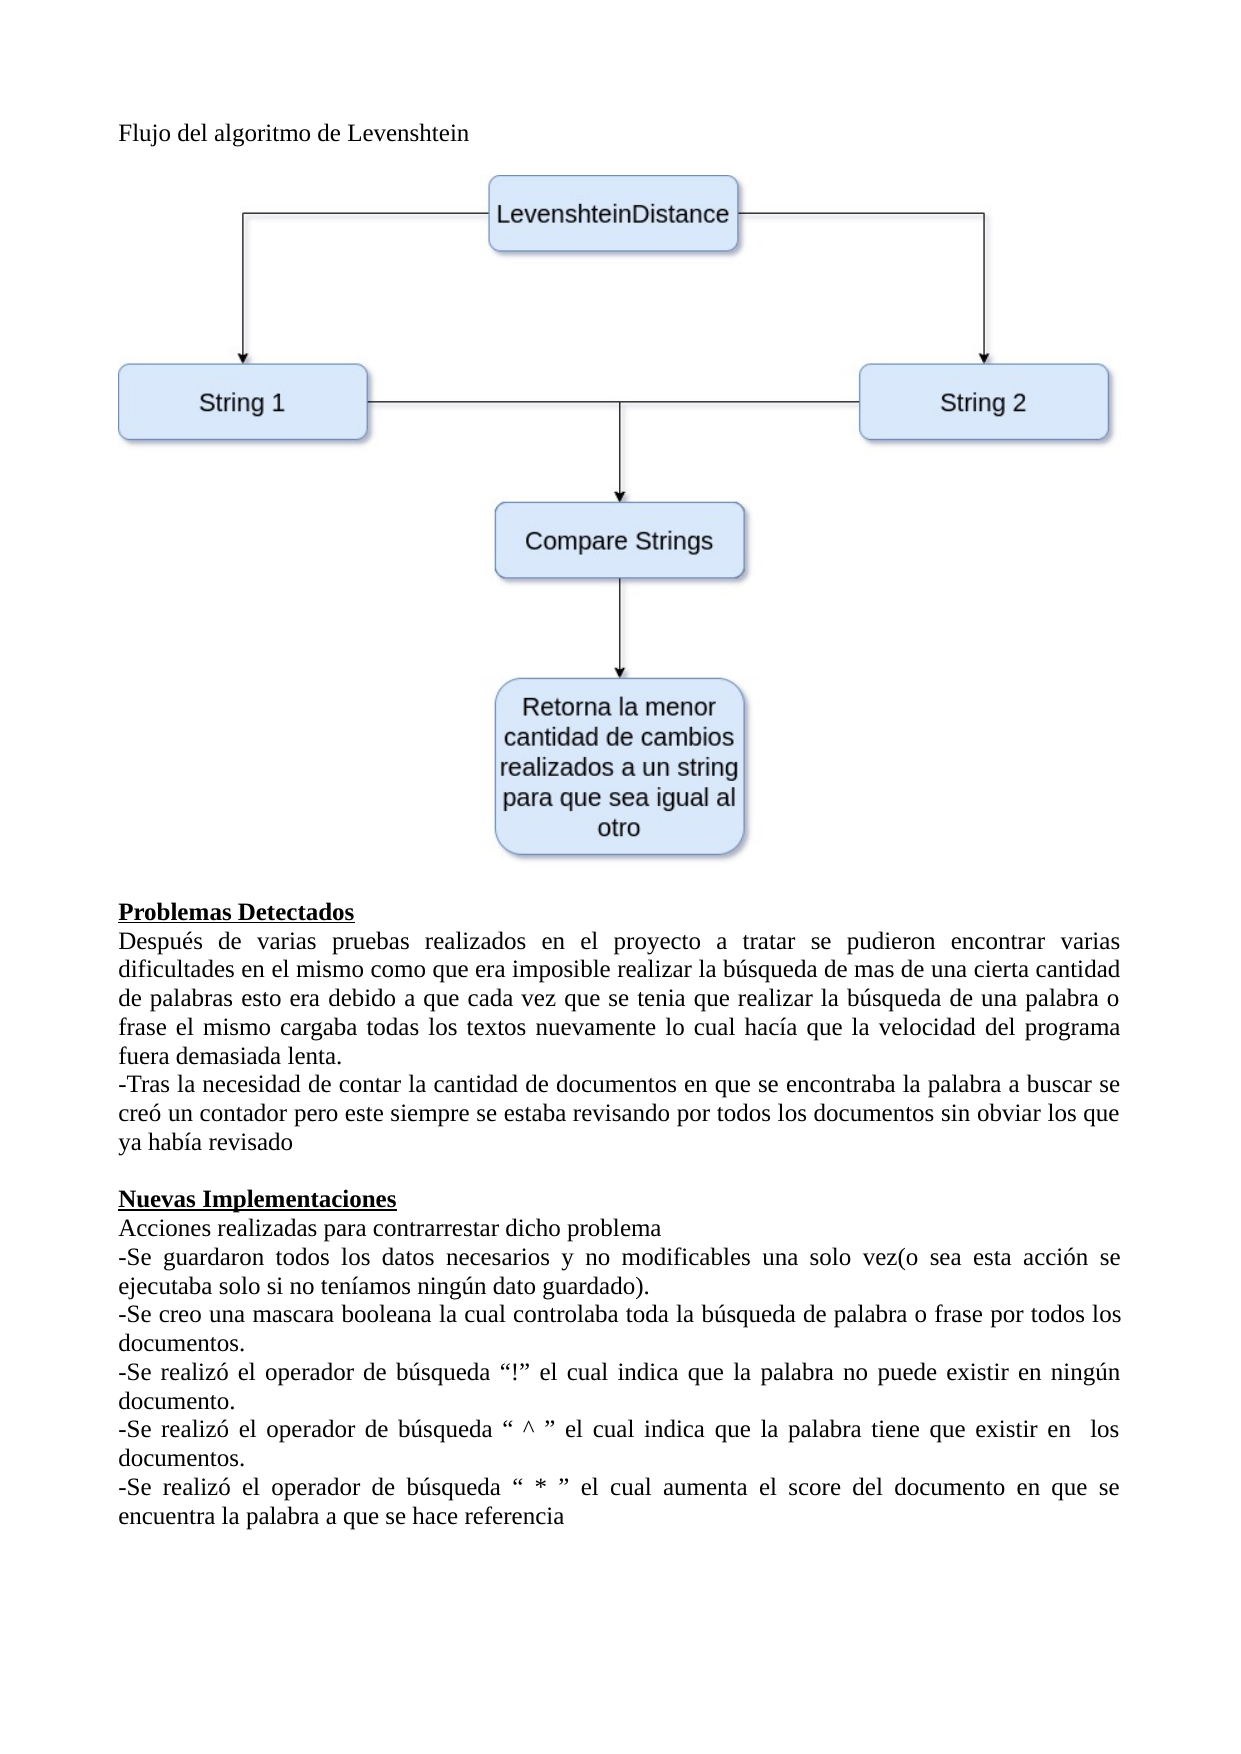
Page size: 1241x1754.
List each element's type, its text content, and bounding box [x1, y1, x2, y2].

picture [118, 175, 1123, 869]
text Nuevas Implementaciones [118, 1184, 1122, 1213]
text Problemas Detectados [118, 897, 1122, 926]
text -Se creo una mascara booleana la cual controlaba toda la búsqueda de palabra o frase por todos los documentos. [118, 1299, 1122, 1357]
text -Se realizó el operador de búsqueda “ * ” el cual aumenta el score del documento en que se encuentra la palabra a que se hace referencia [118, 1472, 1122, 1529]
text -Se realizó el operador de búsqueda “ ^ ” el cual indica que la palabra tiene que existir en los documentos. [118, 1414, 1122, 1472]
text -Tras la necesidad de contar la cantidad de documentos en que se encontraba la palabra a buscar se creó un contador pero este siempre se estaba revisando por todos los documentos sin obviar los que ya había revisado [118, 1069, 1122, 1156]
text Flujo del algoritmo de Levenshtein [118, 118, 1122, 147]
text -Se guardaron todos los datos necesarios y no modificables una solo vez(o sea esta acción se ejecutaba solo si no teníamos ningún dato guardado). [118, 1242, 1122, 1299]
text Después de varias pruebas realizados en el proyecto a tratar se pudieron encontrar varias dificultades en el mismo como que era imposible realizar la búsqueda de mas de una cierta cantidad de palabras esto era debido a que cada vez que se tenia que realizar la búsqueda de una palabra o frase el mismo cargaba todas los textos nuevamente lo cual hacía que la velocidad del programa fuera demasiada lenta. [118, 926, 1122, 1069]
text Acciones realizadas para contrarrestar dicho problema [118, 1213, 1122, 1242]
text -Se realizó el operador de búsqueda “!” el cual indica que la palabra no puede existir en ningún documento. [118, 1357, 1122, 1414]
